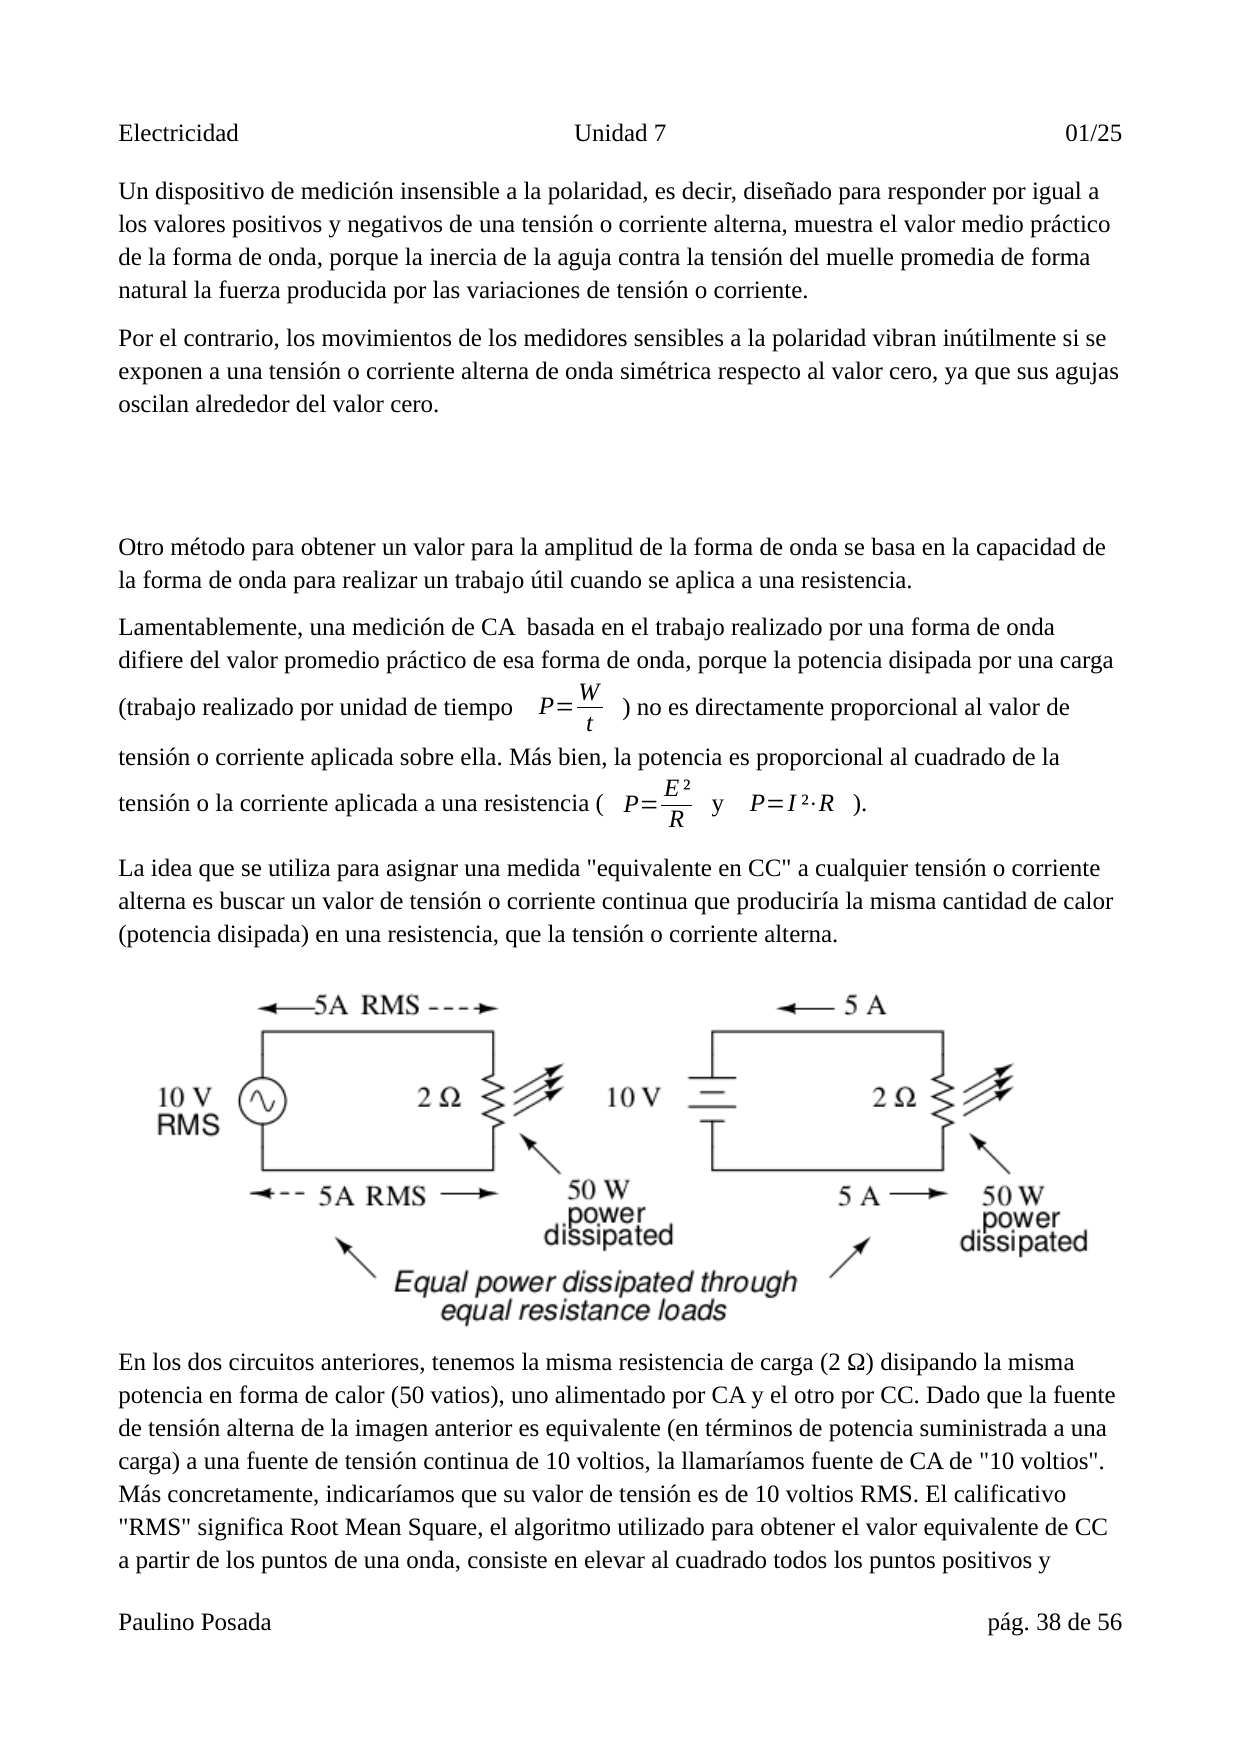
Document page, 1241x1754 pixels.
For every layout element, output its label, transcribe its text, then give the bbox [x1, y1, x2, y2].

text La idea que se utiliza para asignar una medida "equivalente en CC" a cualquier tensión o corriente alterna es buscar un valor de tensión o corriente continua que produciría la misma cantidad de calor (potencia disipada) en una resistencia, que la tensión o corriente alterna. [118, 853, 1122, 948]
text En los dos circuitos anteriores, tenemos la misma resistencia de carga (2 Ω) disipando la misma potencia en forma de calor (50 vatios), uno alimentado por CA y el otro por CC. Dado que la fuente de tensión alterna de la imagen anterior es equivalente (en términos de potencia suministrada a una carga) a una fuente de tensión continua de 10 voltios, la llamaríamos fuente de CA de "10 voltios". Más concretamente, indicaríamos que su valor de tensión es de 10 voltios RMS. El calificativo "RMS" significa Root Mean Square, el algoritmo utilizado para obtener el valor equivalente de CC a partir de los puntos de una onda, consiste en elevar al cuadrado todos los puntos positivos y [118, 1347, 1122, 1574]
text Otro método para obtener un valor para la amplitud de la forma de onda se basa en la capacidad de la forma de onda para realizar un trabajo útil cuando se aplica a una resistencia. [118, 532, 1122, 594]
picture [139, 966, 1101, 1342]
text Lamentablemente, una medición de CA basada en el trabajo realizado por una forma de onda difiere del valor promedio práctico de esa forma de onda, porque la potencia disipada por una carga (trabajo realizado por unidad de tiempo ) no es directamente proporcional al valor de tensión o corriente aplicada sobre ella. Más bien, la potencia es proporcional al cuadrado de la tensión o la corriente aplicada a una resistencia (y ). [118, 612, 1122, 834]
text Por el contrario, los movimientos de los medidores sensibles a la polaridad vibran inútilmente si se exponen a una tensión o corriente alterna de onda simétrica respecto al valor cero, ya que sus agujas oscilan alrededor del valor cero. [118, 323, 1122, 418]
text Un dispositivo de medición insensible a la polaridad, es decir, diseñado para responder por igual a los valores positivos y negativos de una tensión o corriente alterna, muestra el valor medio práctico de la forma de onda, porque la inercia de la aguja contra la tensión del muelle promedia de forma natural la fuerza producida por las variaciones de tensión o corriente. [118, 176, 1122, 304]
